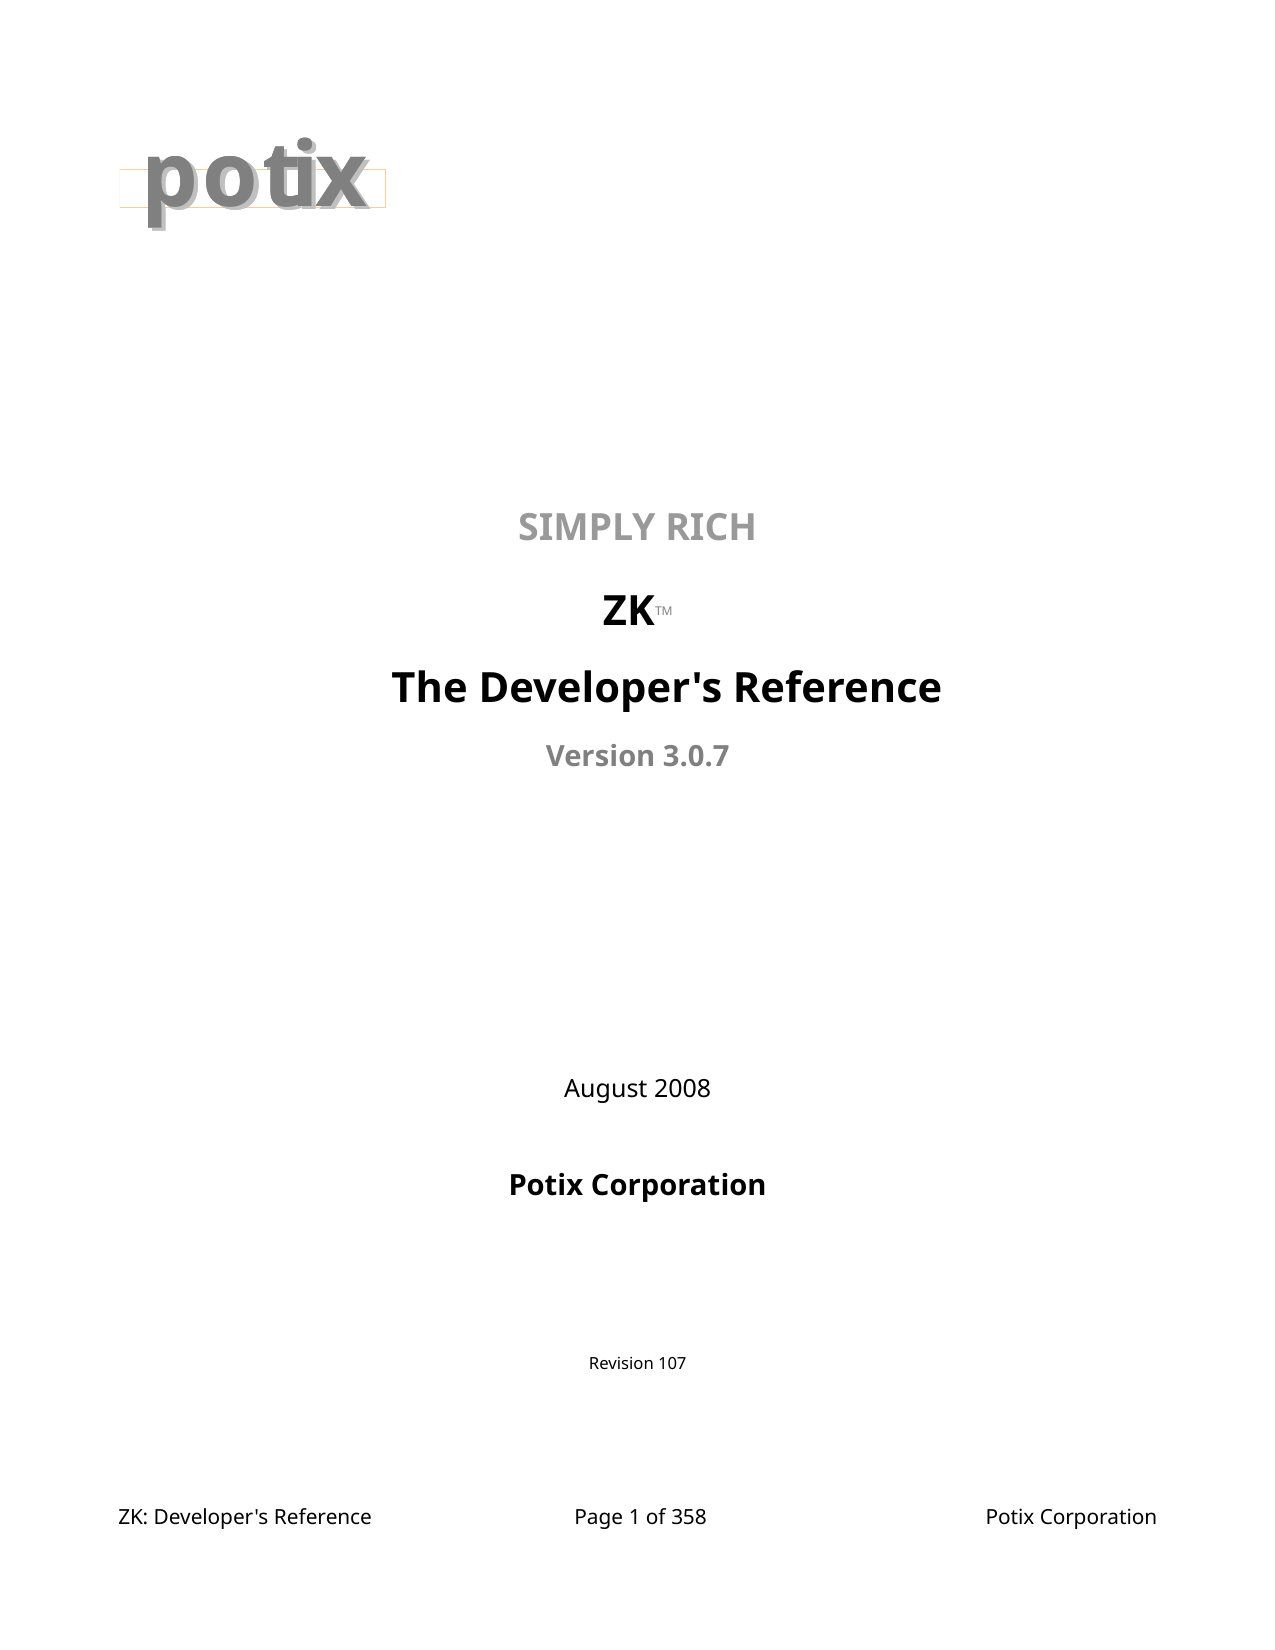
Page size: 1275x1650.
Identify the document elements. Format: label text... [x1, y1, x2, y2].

text ZKTM [118, 580, 1157, 637]
subtitle Version 3.0.7 [118, 736, 1157, 775]
text Revision 107 [118, 1351, 1157, 1374]
text August 2008 [118, 1071, 1157, 1105]
text Potix Corporation [118, 1164, 1157, 1203]
text SIMPLY RICH [118, 500, 1157, 551]
title The Developer's Reference [177, 658, 1157, 715]
